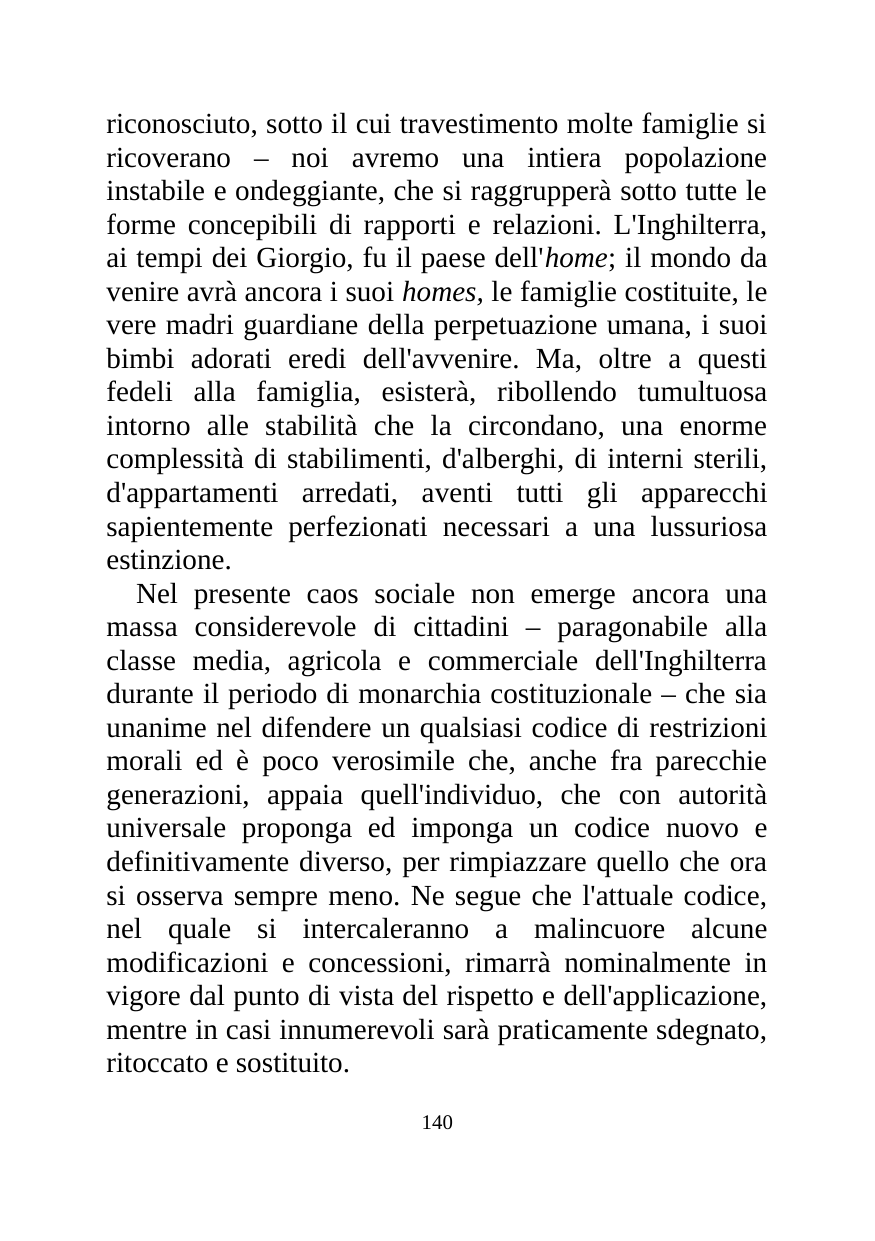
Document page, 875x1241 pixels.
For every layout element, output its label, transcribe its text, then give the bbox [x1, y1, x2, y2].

text riconosciuto, sotto il cui travestimento molte famiglie si ricoverano – noi avremo una intiera popolazione instabile e ondeggiante, che si raggrupperà sotto tutte le forme concepibili di rapporti e relazioni. L'Inghilterra, ai tempi dei Giorgio, fu il paese dell'home; il mondo da venire avrà ancora i suoi homes, le famiglie costituite, le vere madri guardiane della perpetuazione umana, i suoi bimbi adorati eredi dell'avvenire. Ma, oltre a questi fedeli alla famiglia, esisterà, ribollendo tumultuosa intorno alle stabilità che la circondano, una enorme complessità di stabilimenti, d'alberghi, di interni sterili, d'appartamenti arredati, aventi tutti gli apparecchi sapientemente perfezionati necessari a una lussuriosa estinzione. [106, 106, 768, 576]
text Nel presente caos sociale non emerge ancora una massa considerevole di cittadini – paragonabile alla classe media, agricola e commerciale dell'Inghilterra durante il periodo di monarchia costituzionale – che sia unanime nel difendere un qualsiasi codice di restrizioni morali ed è poco verosimile che, anche fra parecchie generazioni, appaia quell'individuo, che con autorità universale proponga ed imponga un codice nuovo e definitivamente diverso, per rimpiazzare quello che ora si osserva sempre meno. Ne segue che l'attuale codice, nel quale si intercaleranno a malincuore alcune modificazioni e concessioni, rimarrà nominalmente in vigore dal punto di vista del rispetto e dell'applicazione, mentre in casi innumerevoli sarà praticamente sdegnato, ritoccato e sostituito. [106, 576, 768, 1079]
